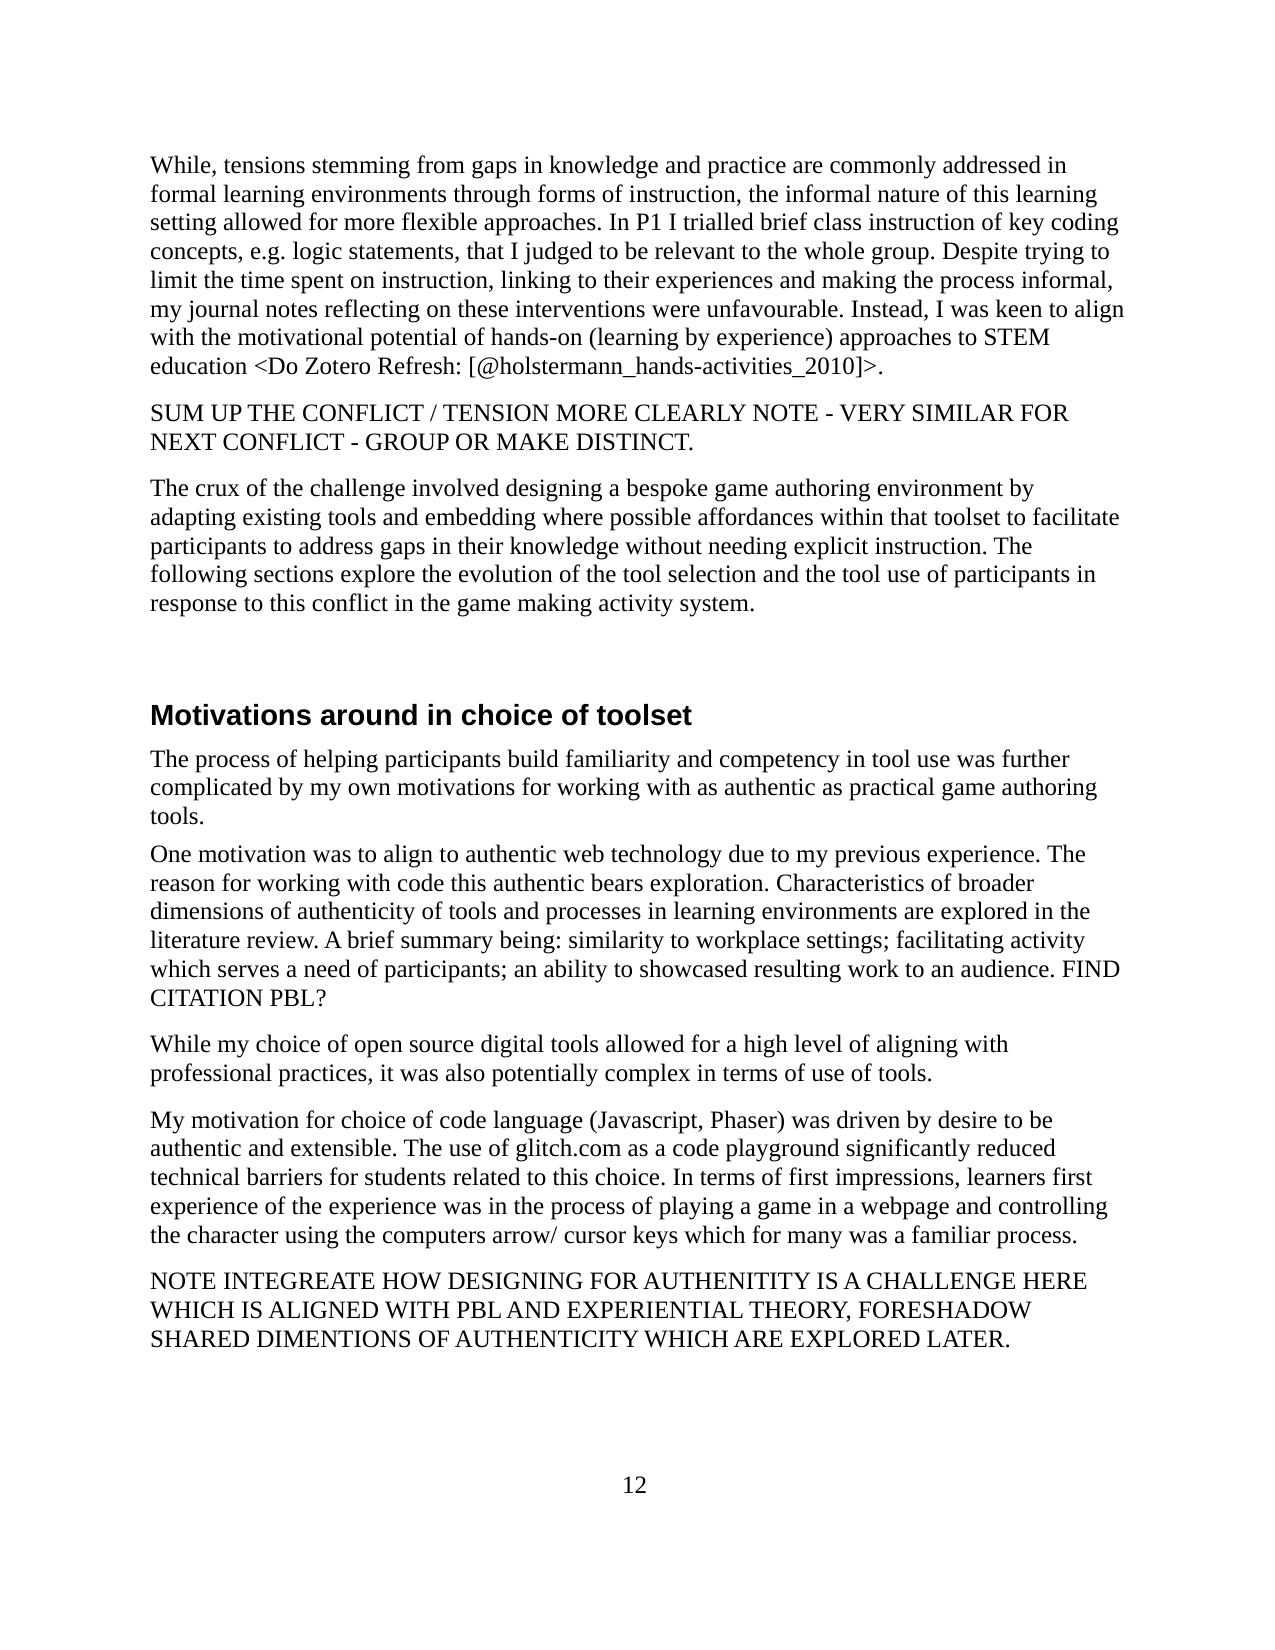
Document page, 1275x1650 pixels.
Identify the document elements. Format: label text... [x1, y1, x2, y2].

text While my choice of open source digital tools allowed for a high level of aligning with professional practices, it was also potentially complex in terms of use of tools. [150, 1029, 1125, 1087]
text One motivation was to align to authentic web technology due to my previous experience. The reason for working with code this authentic bears exploration. Characteristics of broader dimensions of authenticity of tools and processes in learning environments are explored in the literature review. A brief summary being: similarity to workplace settings; facilitating activity which serves a need of participants; an ability to showcased resulting work to an audience. FIND CITATION PBL? [150, 839, 1125, 1011]
text The crux of the challenge involved designing a bespoke game authoring environment by adapting existing tools and embedding where possible affordances within that toolset to facilitate participants to address gaps in their knowledge without needing explicit instruction. The following sections explore the evolution of the tool selection and the tool use of participants in response to this conflict in the game making activity system. [150, 473, 1125, 617]
text NOTE INTEGREATE HOW DESIGNING FOR AUTHENITITY IS A CHALLENGE HERE WHICH IS ALIGNED WITH PBL AND EXPERIENTIAL THEORY, FORESHADOW SHARED DIMENTIONS OF AUTHENTICITY WHICH ARE EXPLORED LATER. [150, 1266, 1125, 1353]
text The process of helping participants build familiarity and competency in tool use was further complicated by my own motivations for working with as authentic as practical game authoring tools. [150, 744, 1125, 830]
subtitle Motivations around in choice of toolset [150, 698, 1125, 731]
text SUM UP THE CONFLICT / TENSION MORE CLEARLY NOTE - VERY SIMILAR FOR NEXT CONFLICT - GROUP OR MAKE DISTINCT. [150, 398, 1125, 455]
text While, tensions stemming from gaps in knowledge and practice are commonly addressed in formal learning environments through forms of instruction, the informal nature of this learning setting allowed for more flexible approaches. In P1 I trialled brief class instruction of key coding concepts, e.g. logic statements, that I judged to be relevant to the whole group. Despite trying to limit the time spent on instruction, linking to their experiences and making the process informal, my journal notes reflecting on these interventions were unfavourable. Instead, I was keen to align with the motivational potential of hands-on (learning by experience) approaches to STEM education <Do Zotero Refresh: [@holstermann_hands-activities_2010]>. [150, 150, 1125, 380]
text My motivation for choice of code language (Javascript, Phaser) was driven by desire to be authentic and extensible. The use of glitch.com as a code playground significantly reduced technical barriers for students related to this choice. In terms of first impressions, learners first experience of the experience was in the process of playing a game in a webpage and controlling the character using the computers arrow/ cursor keys which for many was a familiar process. [150, 1105, 1125, 1248]
